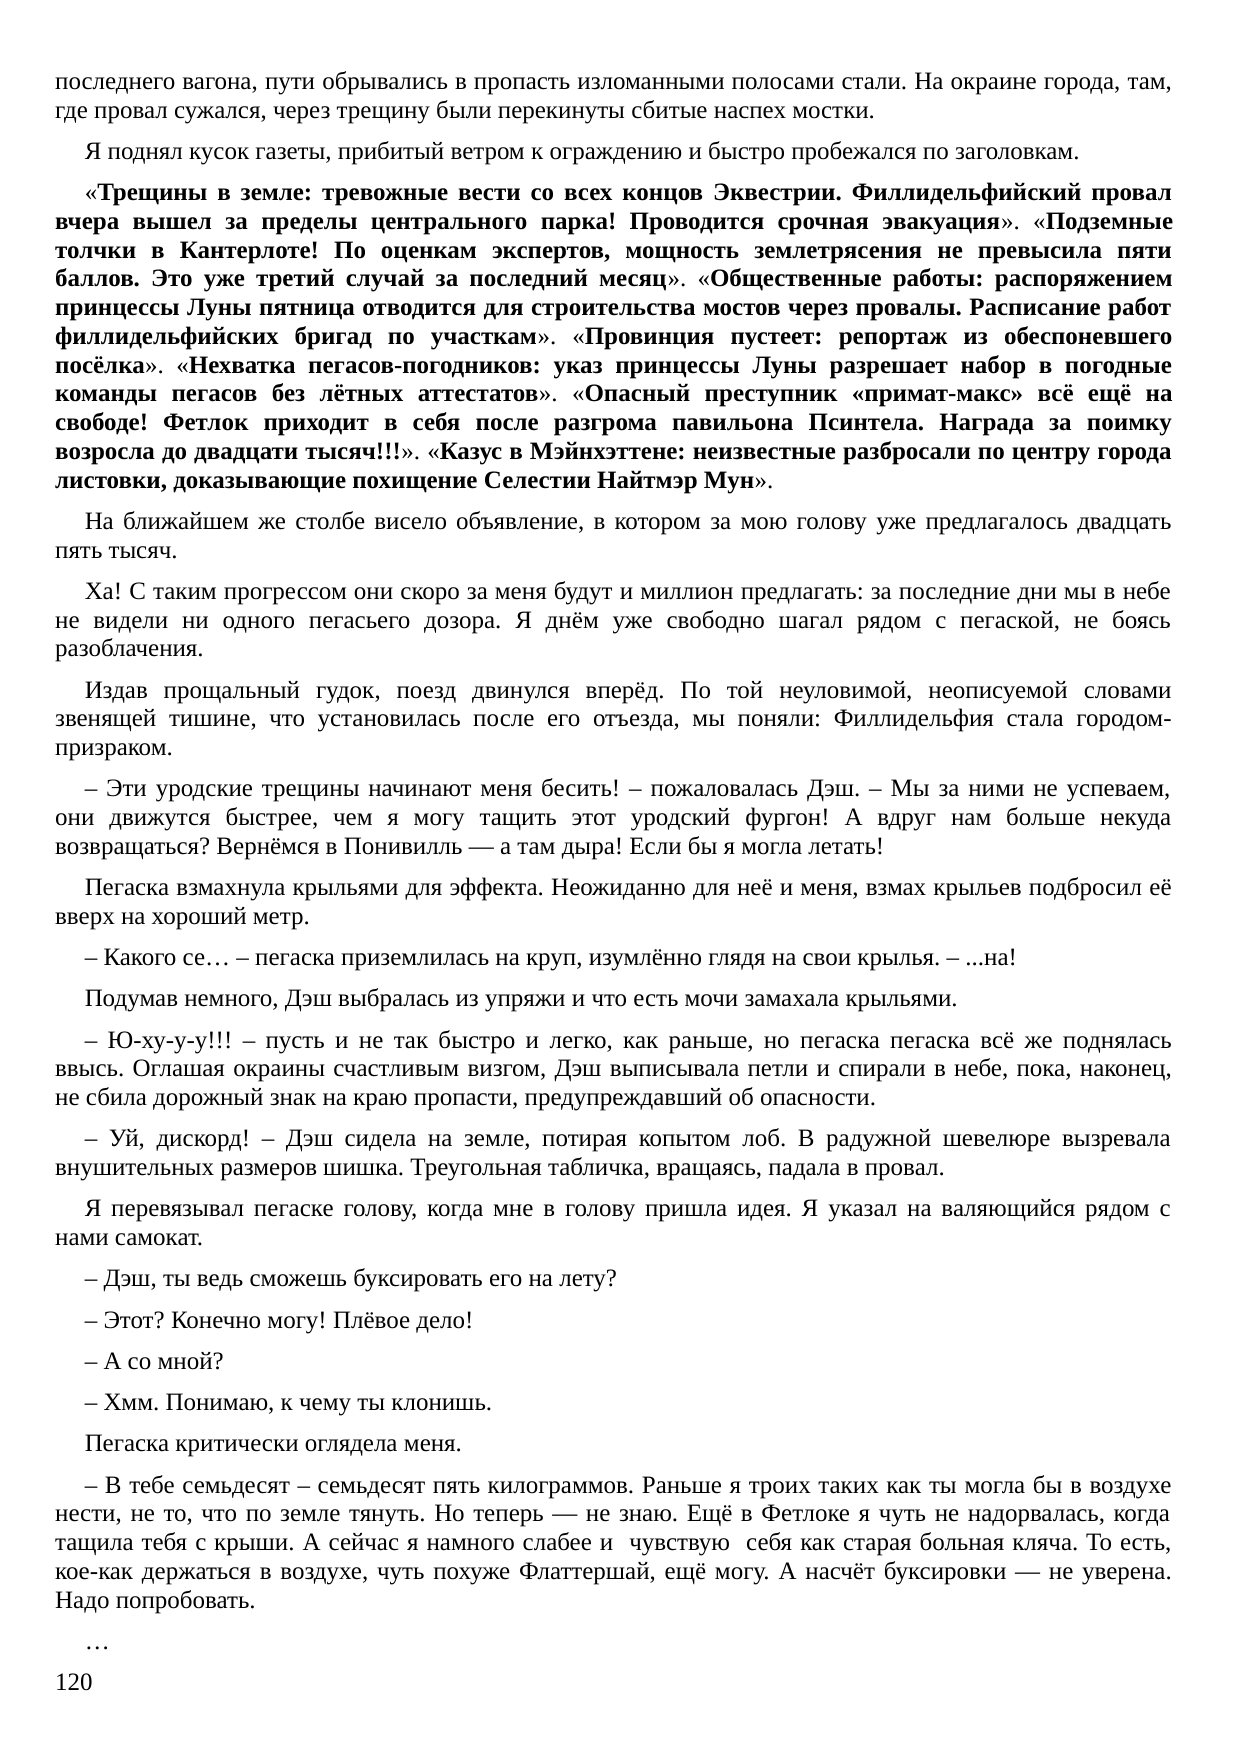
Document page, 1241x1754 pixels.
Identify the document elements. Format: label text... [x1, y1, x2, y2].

text – Эти уродские трещины начинают меня бесить! – пожаловалась Дэш. – Мы за ними не успеваем, они движутся быстрее, чем я могу тащить этот уродский фургон! А вдруг нам больше некуда возвращаться? Вернёмся в Понивилль — а там дыра! Если бы я могла летать! [55, 773, 1173, 860]
text Я перевязывал пегаске голову, когда мне в голову пришла идея. Я указал на валяющийся рядом с нами самокат. [55, 1193, 1173, 1251]
text – В тебе семьдесят – семьдесят пять килограммов. Раньше я троих таких как ты могла бы в воздухе нести, не то, что по земле тянуть. Но теперь — не знаю. Ещё в Фетлоке я чуть не надорвалась, когда тащила тебя с крыши. А сейчас я намного слабее и чувствую себя как старая больная кляча. То есть, кое-как держаться в воздухе, чуть похуже Флаттершай, ещё могу. А насчёт буксировки — не уверена. Надо попробовать. [55, 1470, 1173, 1613]
text Подумав немного, Дэш выбралась из упряжи и что есть мочи замахала крыльями. [55, 983, 1173, 1012]
text На ближайшем же столбе висело объявление, в котором за мою голову уже предлагалось двадцать пять тысяч. [55, 506, 1173, 563]
text Пегаска взмахнула крыльями для эффекта. Неожиданно для неё и меня, взмах крыльев подбросил её вверх на хороший метр. [55, 872, 1173, 930]
text – Дэш, ты ведь сможешь буксировать его на лету? [55, 1263, 1173, 1292]
text Я поднял кусок газеты, прибитый ветром к ограждению и быстро пробежался по заголовкам. [55, 136, 1173, 165]
text – Этот? Конечно могу! Плёвое дело! [55, 1305, 1173, 1333]
text – Ю-ху-у-у!!! – пусть и не так быстро и легко, как раньше, но пегаска пегаска всё же поднялась ввысь. Оглашая окраины счастливым визгом, Дэш выписывала петли и спирали в небе, пока, наконец, не сбила дорожный знак на краю пропасти, предупреждавший об опасности. [55, 1025, 1173, 1111]
text … [55, 1626, 1173, 1655]
text Пегаска критически оглядела меня. [55, 1428, 1173, 1457]
text – А со мной? [55, 1346, 1173, 1375]
text – Хмм. Понимаю, к чему ты клонишь. [55, 1387, 1173, 1416]
text – Уй, дискорд! – Дэш сидела на земле, потирая копытом лоб. В радужной шевелюре вызревала внушительных размеров шишка. Треугольная табличка, вращаясь, падала в провал. [55, 1123, 1173, 1181]
text «Трещины в земле: тревожные вести со всех концов Эквестрии. Филлидельфийский провал вчера вышел за пределы центрального парка! Проводится срочная эвакуация». «Подземные толчки в Кантерлоте! По оценкам экспертов, мощность землетрясения не превысила пяти баллов. Это уже третий случай за последний месяц». «Общественные работы: распоряжением принцессы Луны пятница отводится для строительства мостов через провалы. Расписание работ филлидельфийских бригад по участкам». «Провинция пустеет: репортаж из обеспоневшего посёлка». «Нехватка пегасов-погодников: указ принцессы Луны разрешает набор в погодные команды пегасов без лётных аттестатов». «Опасный преступник «примат-макс» всё ещё на свободе! Фетлок приходит в себя после разгрома павильона Псинтела. Награда за поимку возросла до двадцати тысяч!!!». «Казус в Мэйнхэттене: неизвестные разбросали по центру города листовки, доказывающие похищение Селестии Найтмэр Мун». [55, 177, 1173, 493]
text – Какого се… – пегаска приземлилась на круп, изумлённо глядя на свои крылья. – ...на! [55, 942, 1173, 971]
text Ха! С таким прогрессом они скоро за меня будут и миллион предлагать: за последние дни мы в небе не видели ни одного пегасьего дозора. Я днём уже свободно шагал рядом с пегаской, не боясь разоблачения. [55, 576, 1173, 662]
text последнего вагона, пути обрывались в пропасть изломанными полосами стали. На окраине города, там, где провал сужался, через трещину были перекинуты сбитые наспех мостки. [55, 66, 1173, 123]
text Издав прощальный гудок, поезд двинулся вперёд. По той неуловимой, неописуемой словами звенящей тишине, что установилась после его отъезда, мы поняли: Филлидельфия стала городом-призраком. [55, 675, 1173, 761]
